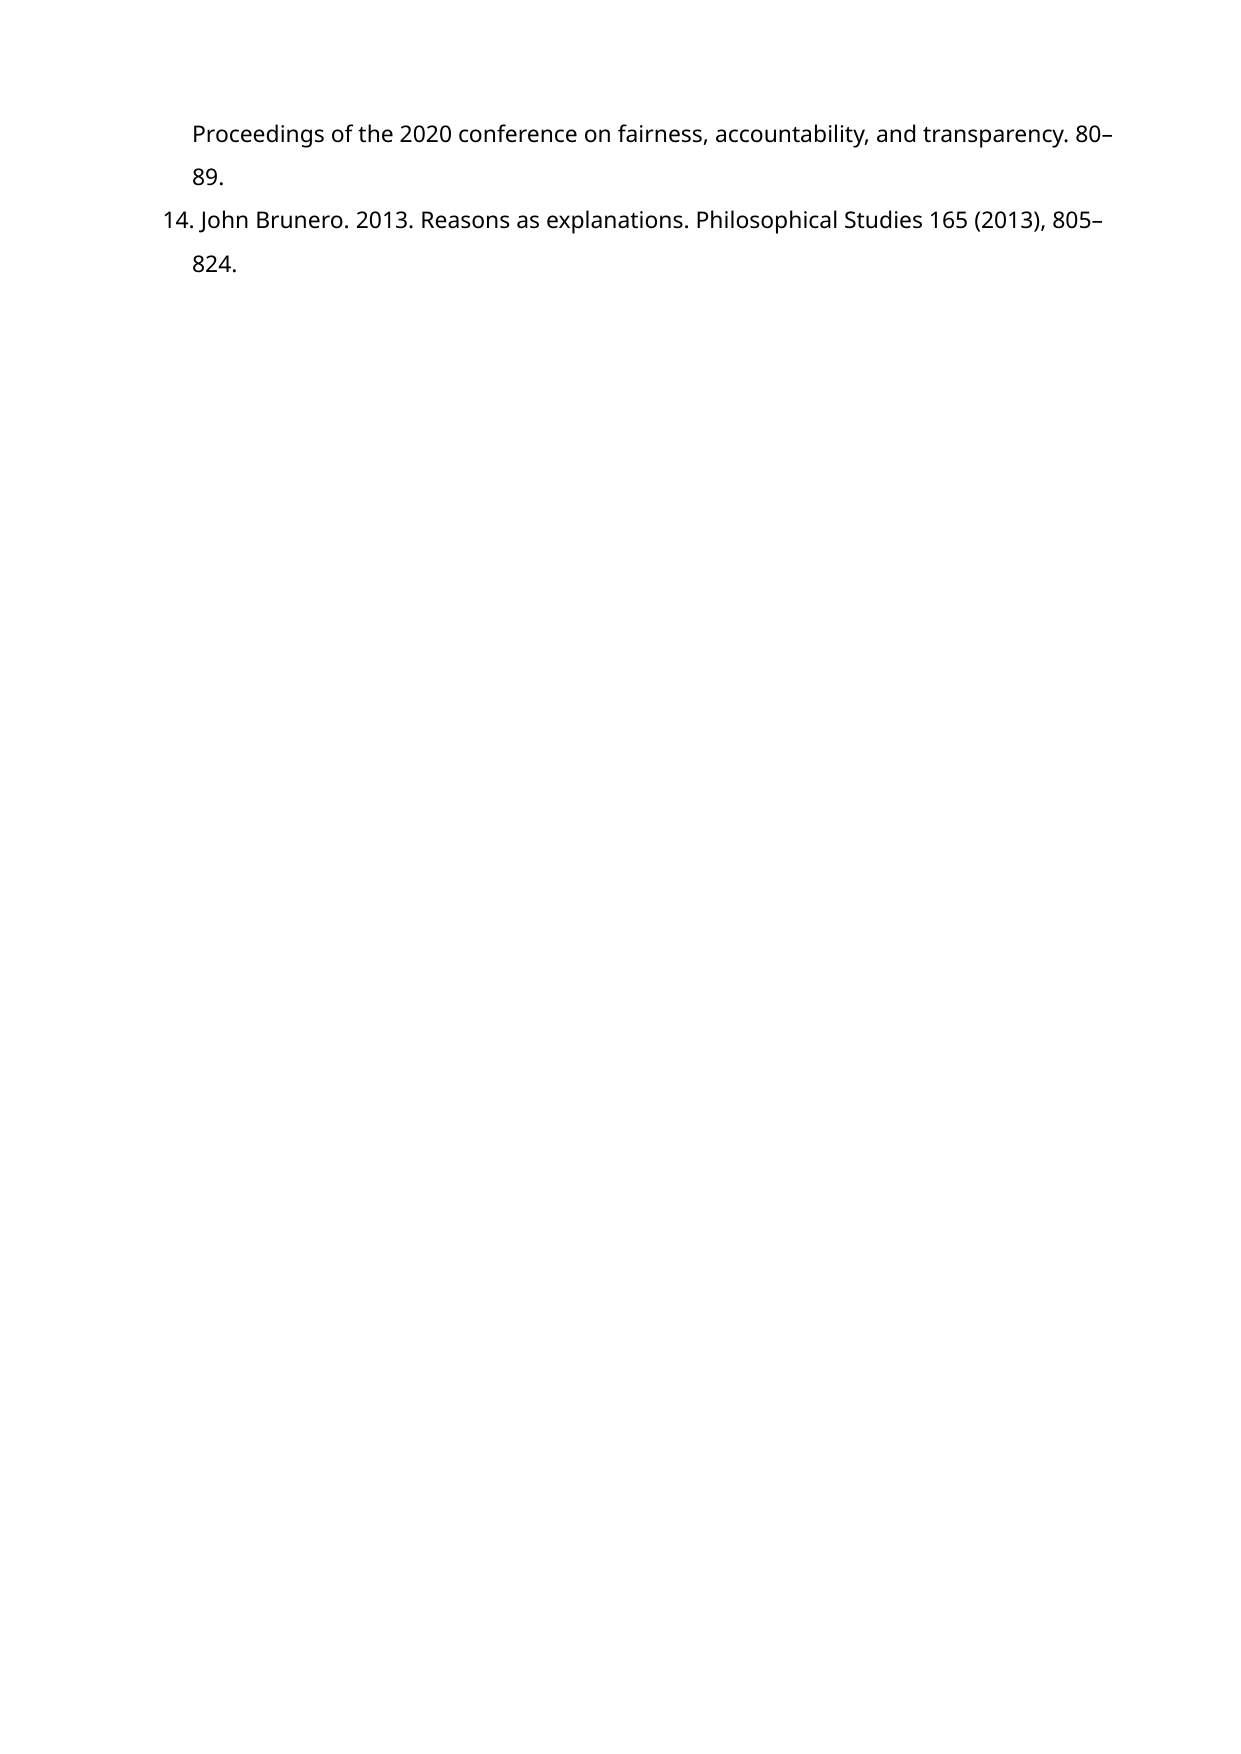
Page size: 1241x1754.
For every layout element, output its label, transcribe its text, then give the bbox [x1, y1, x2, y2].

list John Brunero. 2013. Reasons as explanations. Philosophical Studies 165 (2013), 805–824. [162, 204, 1122, 279]
list Proceedings of the 2020 conference on fairness, accountability, and transparency. 80–89. [162, 118, 1122, 192]
